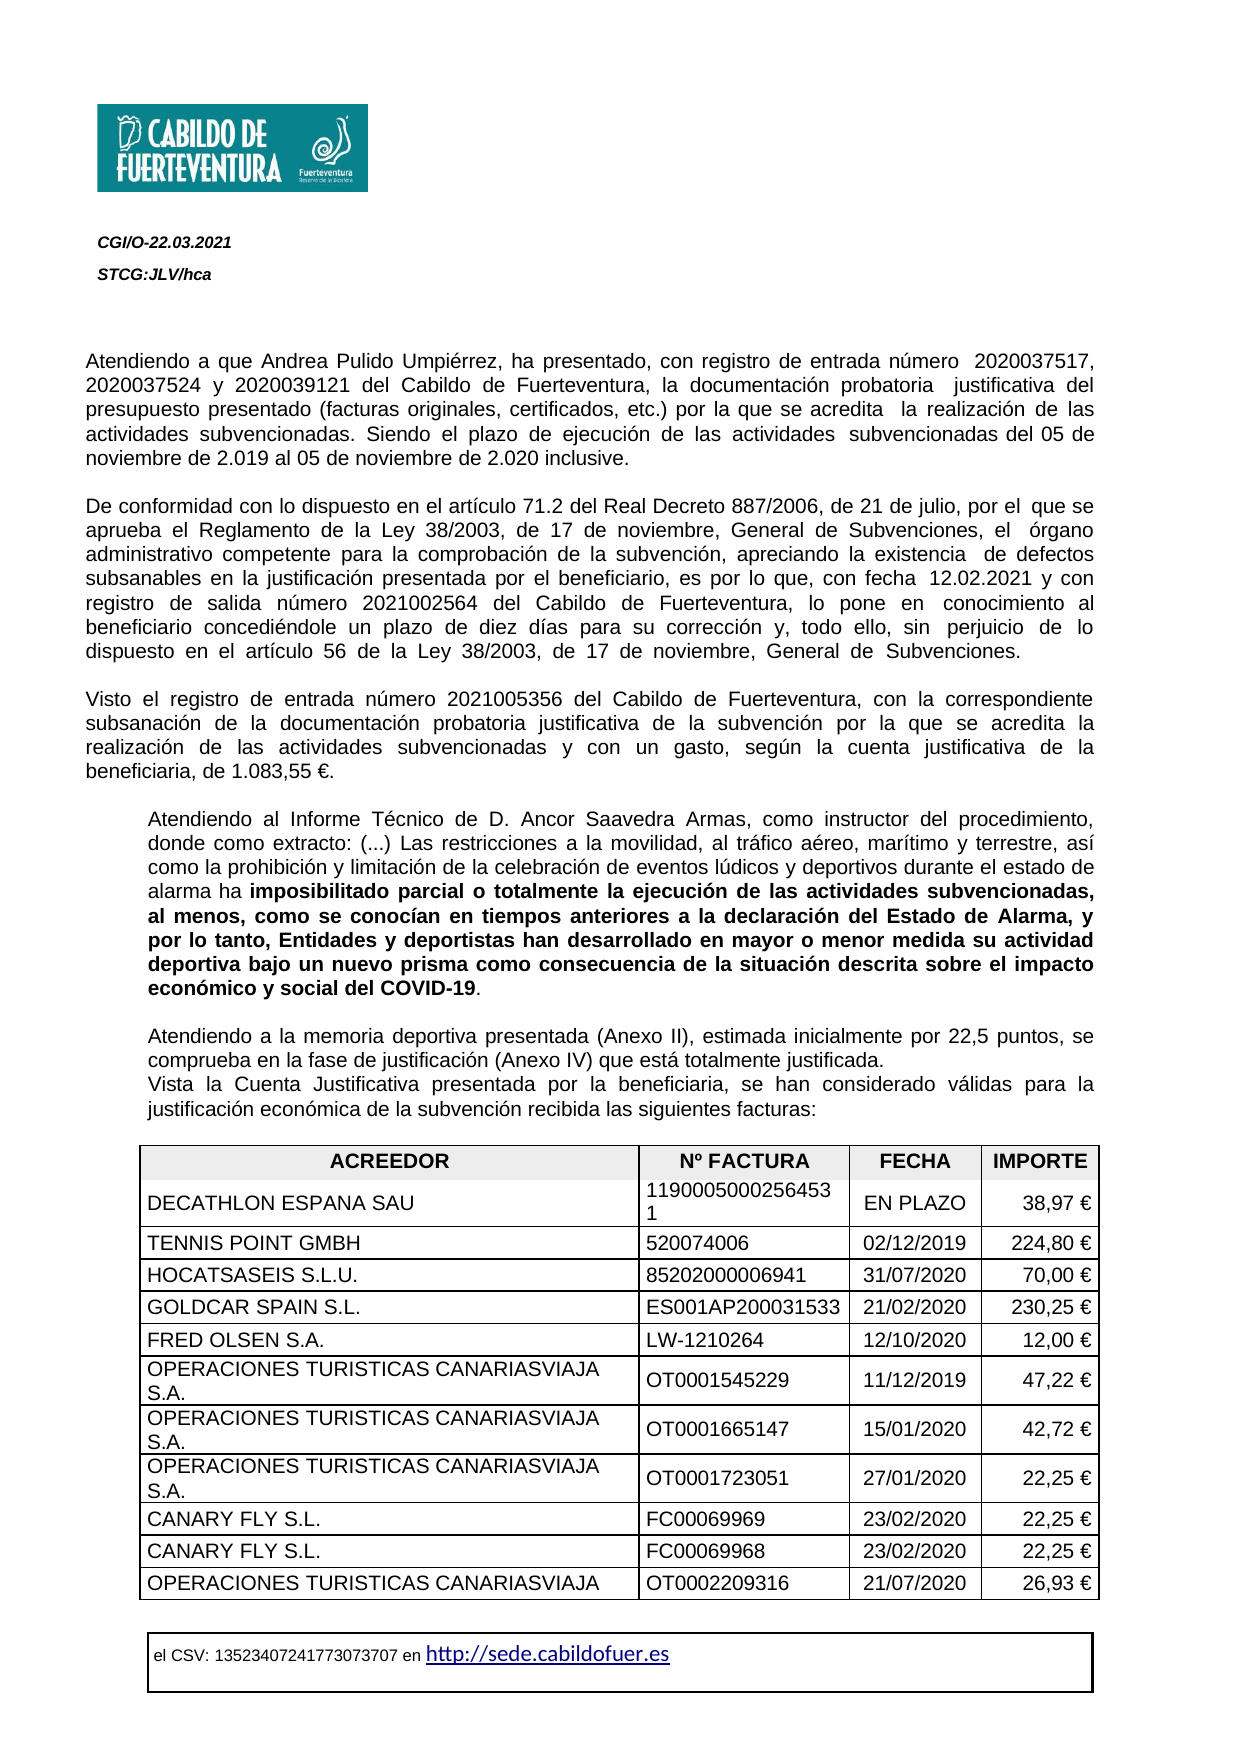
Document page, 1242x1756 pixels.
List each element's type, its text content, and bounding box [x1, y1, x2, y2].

table_cell 12,00 € [982, 1324, 1098, 1355]
table_cell EN PLAZO [850, 1180, 981, 1226]
table_cell OPERACIONES TURISTICAS CANARIASVIAJA S.A. [141, 1357, 638, 1404]
table_cell CANARY FLY S.L. [141, 1503, 638, 1534]
text Atendiendo a la memoria deportiva presentada (Anexo II), estimada inicialmente por 22,5 puntos, se comprueba en la fase de justificación (Anexo IV) que está totalmente justificada. [148, 1024, 1094, 1072]
table_cell 26,93 € [982, 1568, 1098, 1599]
table_cell 42,72 € [982, 1406, 1098, 1453]
text Visto el registro de entrada número 2021005356 del Cabildo de Fuerteventura, con la correspondiente subsanación de la documentación probatoria justificativa de la subvención por la que se acredita la realización de las actividades subvencionadas y con un gasto, según la cuenta justificativa de la beneficiaria, de 1.083,55 €. [85, 687, 1094, 783]
table_cell OPERACIONES TURISTICAS CANARIASVIAJA S.A. [141, 1406, 638, 1453]
table_cell 31/07/2020 [850, 1260, 981, 1290]
table_cell 230,25 € [982, 1292, 1098, 1323]
table_cell ES001AP200031533 [640, 1292, 849, 1323]
table_cell 11/12/2019 [850, 1357, 981, 1404]
table_cell 27/01/2020 [850, 1455, 981, 1502]
text Vista la Cuenta Justificativa presentada por la beneficiaria, se han considerado válidas para la justificación económica de la subvención recibida las siguientes facturas: [148, 1072, 1094, 1120]
table_cell HOCATSASEIS S.L.U. [141, 1260, 638, 1290]
table_cell 70,00 € [982, 1260, 1098, 1290]
table_cell OT0001723051 [640, 1455, 849, 1502]
table_cell 22,25 € [982, 1503, 1098, 1534]
table_cell OT0001545229 [640, 1357, 849, 1404]
text Atendiendo a que Andrea Pulido Umpiérrez, ha presentado, con registro de entrada número 2020037517, 2020037524 y 2020039121 del Cabildo de Fuerteventura, la documentación probatoria justificativa del presupuesto presentado (facturas originales, certificados, etc.) por la que se acredita la realización de las actividades subvencionadas. Siendo el plazo de ejecución de las actividades subvencionadas del 05 de noviembre de 2.019 al 05 de noviembre de 2.020 inclusive. [85, 349, 1095, 469]
text Atendiendo al Informe Técnico de D. Ancor Saavedra Armas, como instructor del procedimiento, donde como extracto: (...) Las restricciones a la movilidad, al tráfico aéreo, marítimo y terrestre, así como la prohibición y limitación de la celebración de eventos lúdicos y deportivos durante el estado de alarma ha imposibilitado parcial o totalmente la ejecución de las actividades subvencionadas, al menos, como se conocían en tiempos anteriores a la declaración del Estado de Alarma, y por lo tanto, Entidades y deportistas han desarrollado en mayor o menor medida su actividad deportiva bajo un nuevo prisma como consecuencia de la situación descrita sobre el impacto económico y social del COVID-19. [148, 807, 1094, 1000]
table_cell 21/02/2020 [850, 1292, 981, 1323]
table_cell 22,25 € [982, 1536, 1098, 1566]
table_cell 12/10/2020 [850, 1324, 981, 1355]
table_cell 15/01/2020 [850, 1406, 981, 1453]
table_cell 1190005000256453 1 [640, 1180, 849, 1226]
table_header Nº FACTURA [640, 1146, 849, 1175]
table_cell 21/07/2020 [850, 1568, 981, 1599]
text De conformidad con lo dispuesto en el artículo 71.2 del Real Decreto 887/2006, de 21 de julio, por el que se aprueba el Reglamento de la Ley 38/2003, de 17 de noviembre, General de Subvenciones, el órgano administrativo competente para la comprobación de la subvención, apreciando la existencia de defectos subsanables en la justificación presentada por el beneficiario, es por lo que, con fecha 12.02.2021 y con registro de salida número 2021002564 del Cabildo de Fuerteventura, lo pone en conocimiento al beneficiario concediéndole un plazo de diez días para su corrección y, todo ello, sin perjuicio de lo dispuesto en el artículo 56 de la Ley 38/2003, de 17 de noviembre, General de Subvenciones. [85, 494, 1094, 663]
table_cell 85202000006941 [640, 1260, 849, 1290]
table_cell 38,97 € [982, 1180, 1098, 1226]
table_cell 23/02/2020 [850, 1503, 981, 1534]
table_header ACREEDOR [141, 1146, 638, 1175]
table_cell OPERACIONES TURISTICAS CANARIASVIAJA [141, 1568, 638, 1599]
table_cell 22,25 € [982, 1455, 1098, 1502]
table_cell TENNIS POINT GMBH [141, 1227, 638, 1258]
table_cell 224,80 € [982, 1227, 1098, 1258]
table_cell 47,22 € [982, 1357, 1098, 1404]
table_cell OT0002209316 [640, 1568, 849, 1599]
table_header IMPORTE [982, 1146, 1098, 1175]
table_cell 02/12/2019 [850, 1227, 981, 1258]
table_cell OT0001665147 [640, 1406, 849, 1453]
table_cell FC00069969 [640, 1503, 849, 1534]
table_cell 23/02/2020 [850, 1536, 981, 1566]
table_cell 520074006 [640, 1227, 849, 1258]
table_cell FRED OLSEN S.A. [141, 1324, 638, 1355]
table_header FECHA [850, 1146, 981, 1175]
table_cell OPERACIONES TURISTICAS CANARIASVIAJA S.A. [141, 1455, 638, 1502]
table_cell CANARY FLY S.L. [141, 1536, 638, 1566]
table_cell DECATHLON ESPANA SAU [141, 1180, 638, 1226]
table_cell GOLDCAR SPAIN S.L. [141, 1292, 638, 1323]
table_cell FC00069968 [640, 1536, 849, 1566]
table_cell LW-1210264 [640, 1324, 849, 1355]
